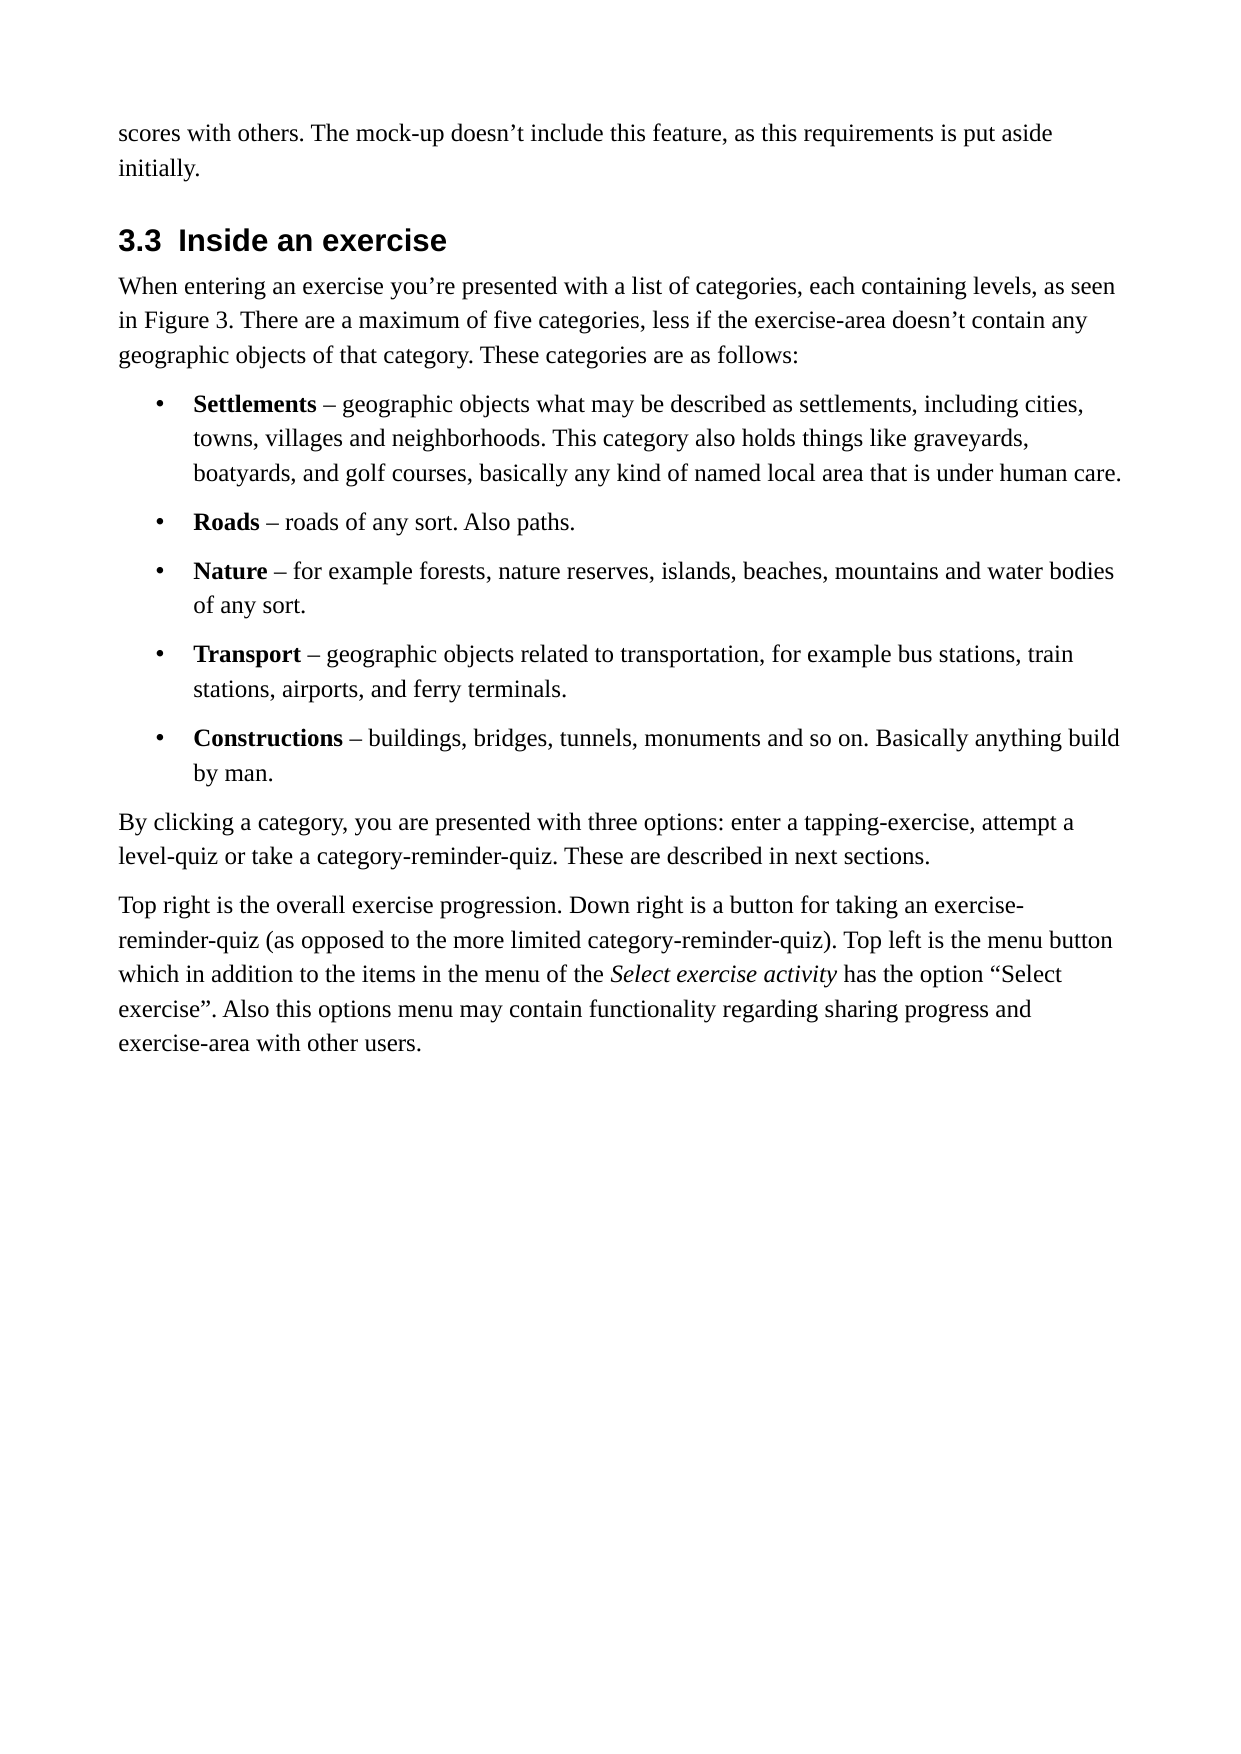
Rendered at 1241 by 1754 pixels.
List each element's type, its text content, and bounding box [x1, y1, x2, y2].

list Roads – roads of any sort. Also paths. [156, 507, 1122, 536]
list Constructions – buildings, bridges, tunnels, monuments and so on. Basically anything build by man. [156, 723, 1122, 786]
list Settlements – geographic objects what may be described as settlements, including cities, towns, villages and neighborhoods. This category also holds things like graveyards, boatyards, and golf courses, basically any kind of named local area that is under human care. [156, 389, 1122, 487]
list Nature – for example forests, nature reserves, islands, beaches, mountains and water bodies of any sort. [156, 556, 1122, 619]
text scores with others. The mock-up doesn’t include this feature, as this requirements is put aside initially. [118, 118, 1122, 181]
list Transport – geographic objects related to transportation, for example bus stations, train stations, airports, and ferry terminals. [156, 639, 1122, 703]
text By clicking a category, you are presented with three options: enter a tapping-exercise, attempt a level-quiz or take a category-reminder-quiz. These are described in next sections. [118, 807, 1122, 870]
text Top right is the overall exercise progression. Down right is a button for taking an exercise-reminder-quiz (as opposed to the more limited category-reminder-quiz). Top left is the menu button which in addition to the items in the menu of the Select exercise activity has the option “Select exercise”. Also this options menu may contain functionality regarding sharing progress and exercise-area with other users. [118, 890, 1122, 1057]
subtitle Inside an exercise [118, 222, 1122, 258]
text When entering an exercise you’re presented with a list of categories, each containing levels, as seen in Figure 3. There are a maximum of five categories, less if the exercise-area doesn’t contain any geographic objects of that category. These categories are as follows: [118, 271, 1122, 369]
